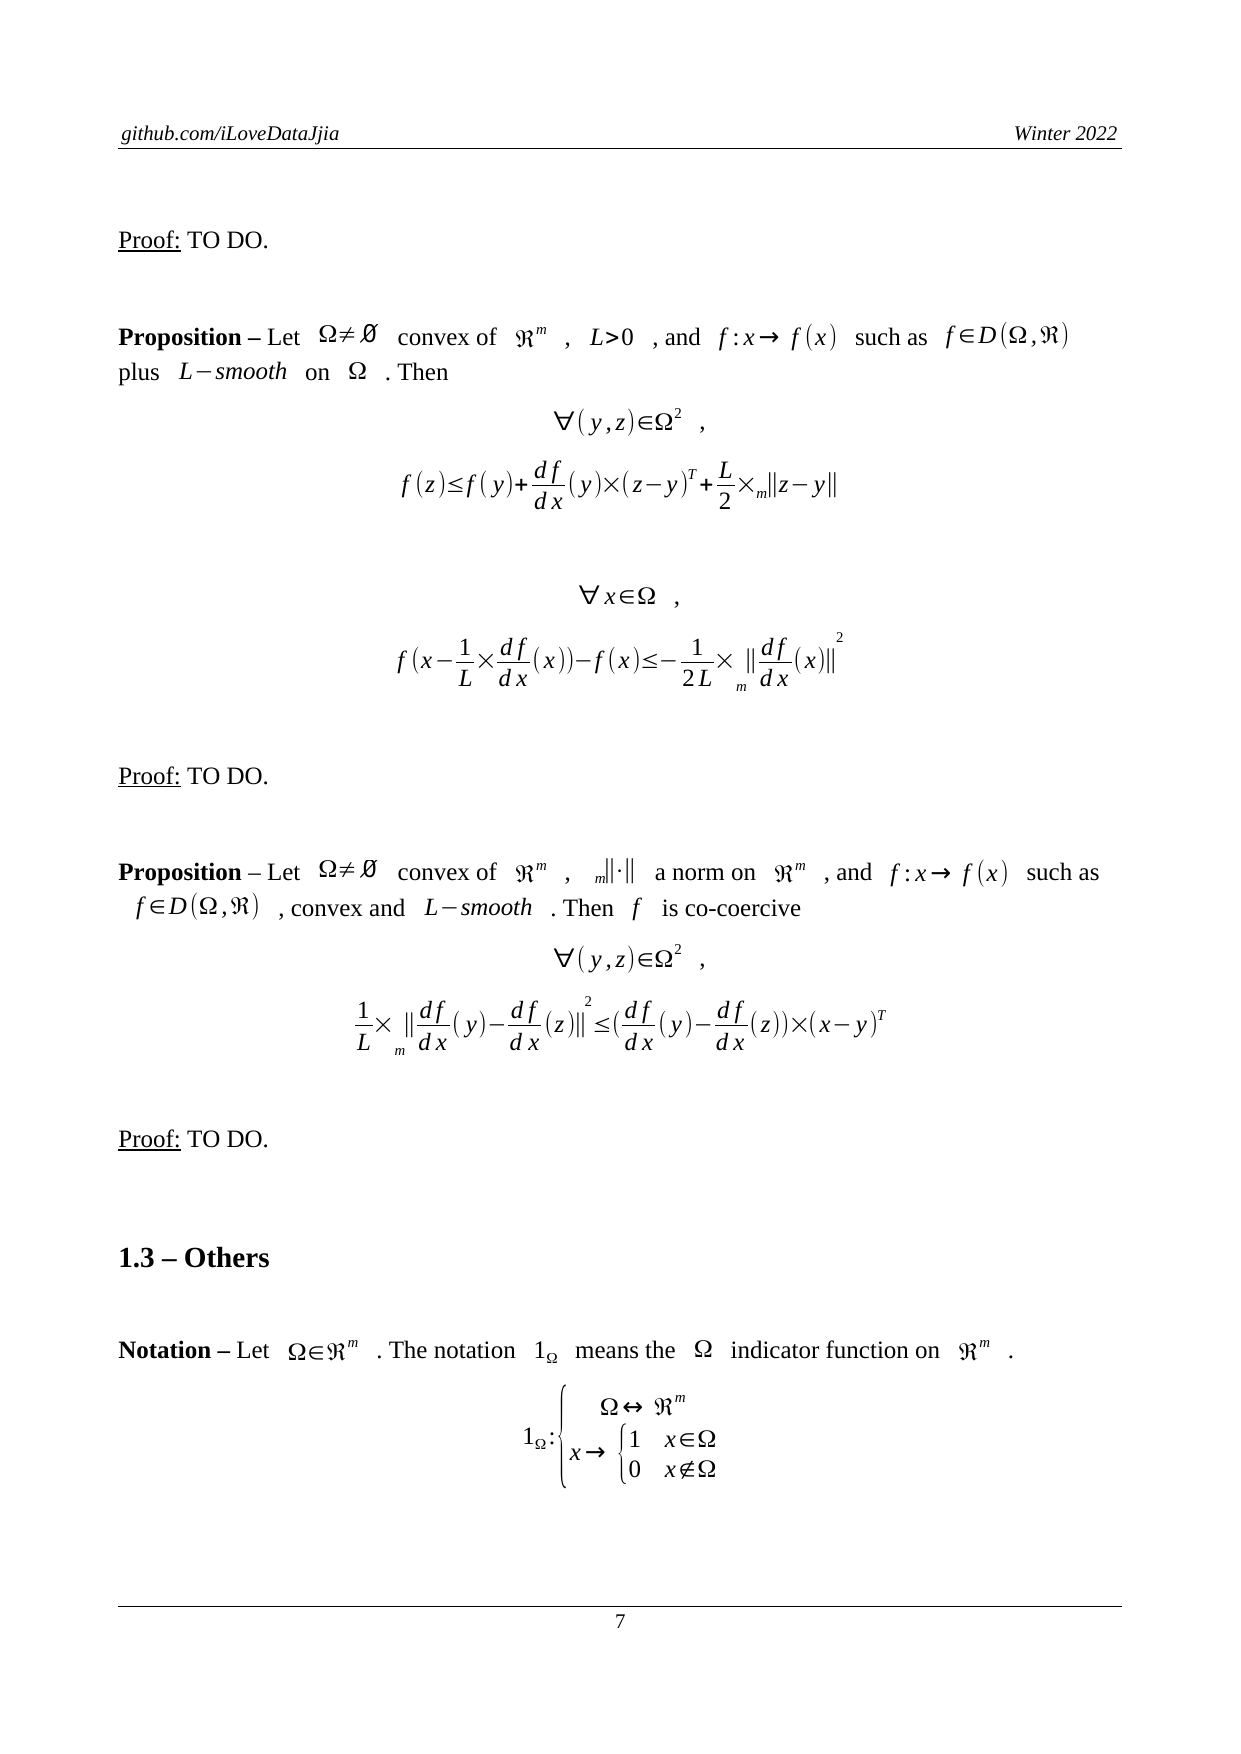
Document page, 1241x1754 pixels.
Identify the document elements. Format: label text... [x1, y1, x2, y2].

subtitle 1.3 – Others [118, 1240, 1122, 1274]
text Notation – Let. The notationmeans theindicator function on. [118, 1334, 1122, 1365]
text , [118, 581, 1122, 610]
text , [118, 404, 1122, 437]
text Proposition – Letconvex of, a norm on, andsuch as, convex and. Thenis co-coercive [118, 856, 1122, 922]
text , [118, 941, 1122, 974]
text Proof: TO DO. [118, 1124, 1122, 1153]
text Proof: TO DO. [118, 225, 1122, 254]
text Proof: TO DO. [118, 761, 1122, 789]
text Proposition – Letconvex of,, andsuch aspluson. Then [118, 321, 1122, 385]
